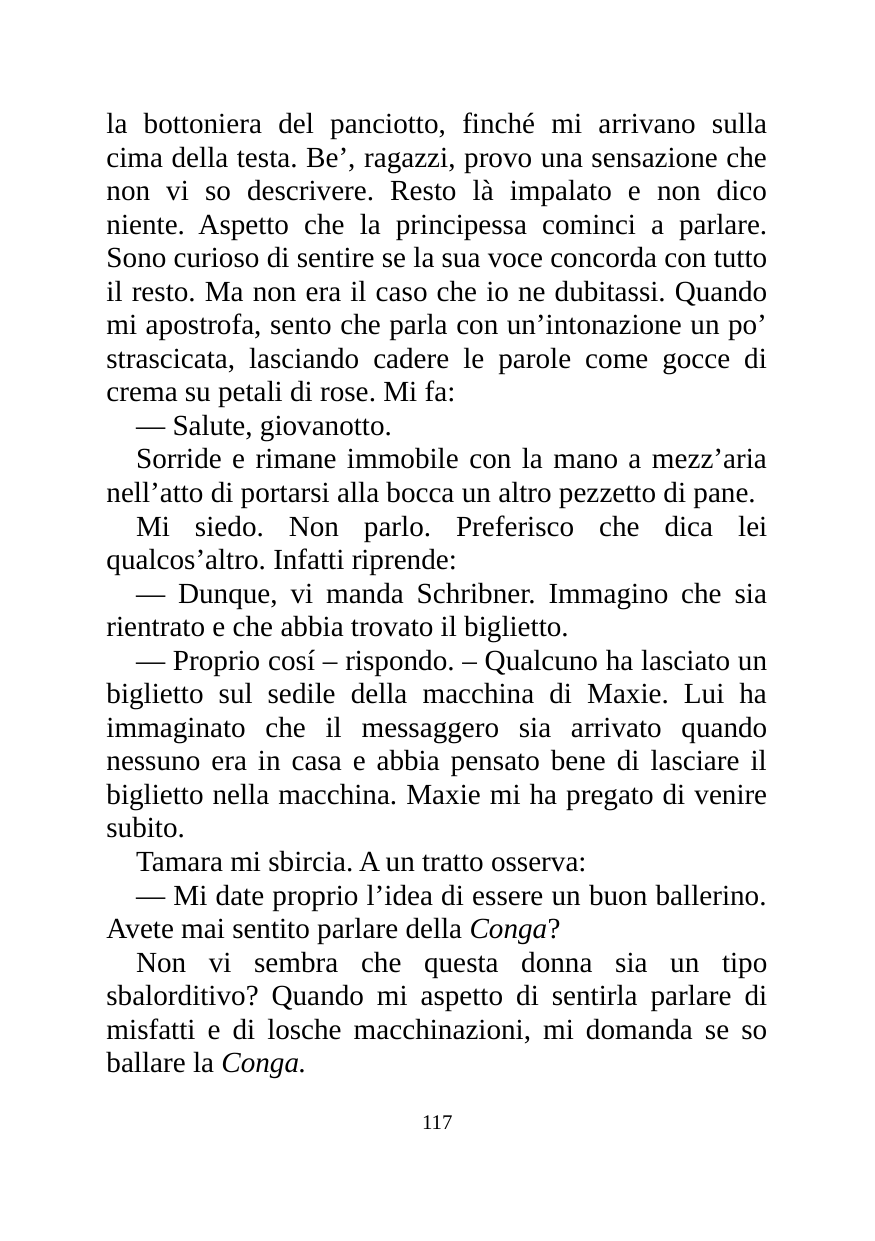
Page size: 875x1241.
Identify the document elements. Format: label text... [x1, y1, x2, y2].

text — Mi date proprio l’idea di essere un buon ballerino. Avete mai sentito parlare della Conga? [106, 878, 768, 945]
text Non vi sembra che questa donna sia un tipo sbalorditivo? Quando mi aspetto di sentirla parlare di misfatti e di losche macchinazioni, mi domanda se so ballare la Conga. [106, 945, 768, 1079]
text — Salute, giovanotto. [106, 408, 768, 442]
text — Dunque, vi manda Schribner. Immagino che sia rientrato e che abbia trovato il biglietto. [106, 576, 768, 643]
text — Proprio cosí – rispondo. – Qualcuno ha lasciato un biglietto sul sedile della macchina di Maxie. Lui ha immaginato che il messaggero sia arrivato quando nessuno era in casa e abbia pensato bene di lasciare il biglietto nella macchina. Maxie mi ha pregato di venire subito. [106, 643, 768, 844]
text Sorride e rimane immobile con la mano a mezz’aria nell’atto di portarsi alla bocca un altro pezzetto di pane. [106, 442, 768, 509]
text Tamara mi sbircia. A un tratto osserva: [106, 844, 768, 878]
text la bottoniera del panciotto, finché mi arrivano sulla cima della testa. Be’, ragazzi, provo una sensazione che non vi so descrivere. Resto là impalato e non dico niente. Aspetto che la principessa cominci a parlare. Sono curioso di sentire se la sua voce concorda con tutto il resto. Ma non era il caso che io ne dubitassi. Quando mi apostrofa, sento che parla con un’intonazione un po’ strascicata, lasciando cadere le parole come gocce di crema su petali di rose. Mi fa: [106, 106, 768, 408]
text Mi siedo. Non parlo. Preferisco che dica lei qualcos’altro. Infatti riprende: [106, 509, 768, 576]
